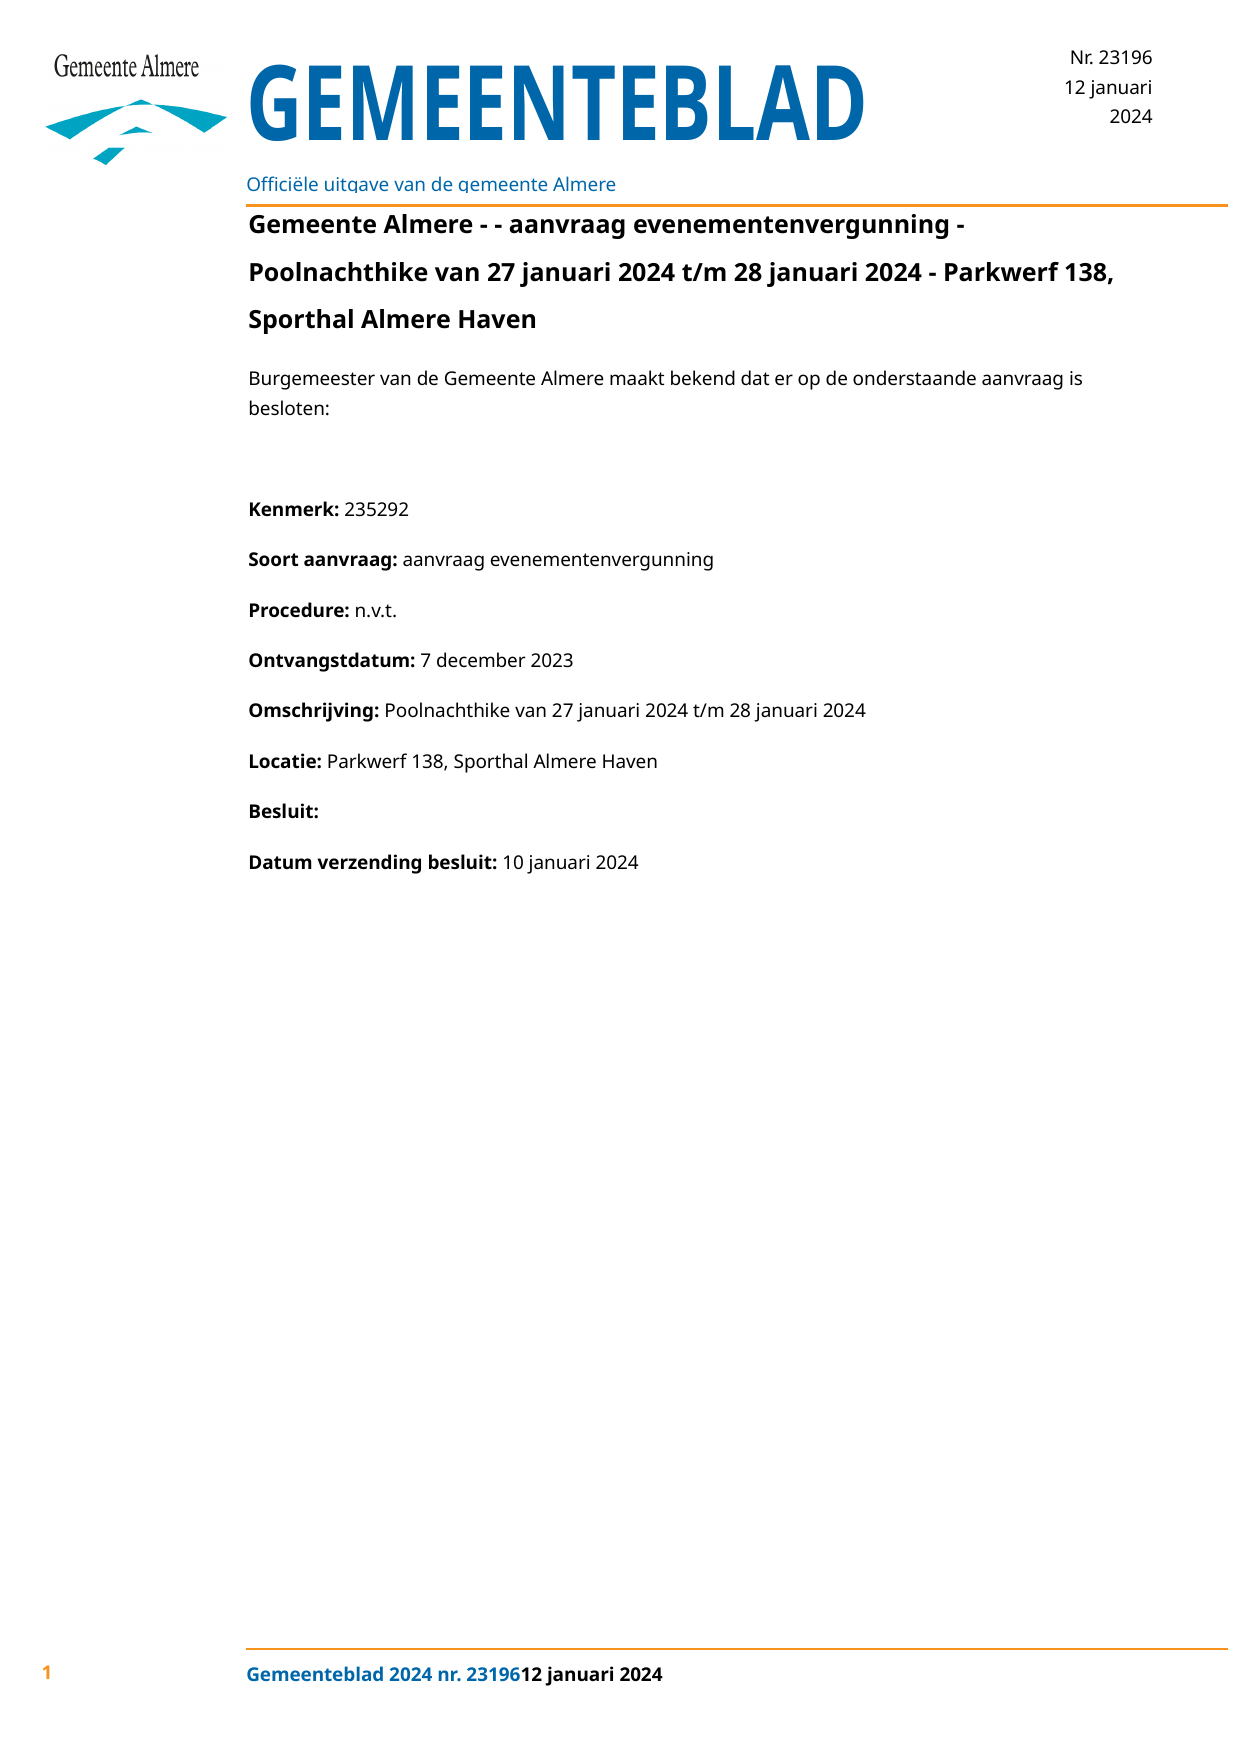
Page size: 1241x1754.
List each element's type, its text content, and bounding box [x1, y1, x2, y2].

text Besluit: [248, 798, 1152, 824]
text Gemeente Almere - - aanvraag evenementenvergunning - Poolnachthike van 27 januari 2024 t/m 28 januari 2024 - Parkwerf 138, Sporthal Almere Haven [248, 207, 1152, 336]
text Procedure: n.v.t. [248, 597, 1152, 622]
text Kenmerk: 235292 [248, 496, 1152, 522]
text Datum verzending besluit: 10 januari 2024 [248, 849, 1152, 874]
text Burgemeester van de Gemeente Almere maakt bekend dat er op de onderstaande aanvraag is besloten: [248, 366, 1152, 421]
picture [41, 47, 231, 172]
text Ontvangstdatum: 7 december 2023 [248, 647, 1152, 673]
text Soort aanvraag: aanvraag evenementenvergunning [248, 546, 1152, 572]
text Locatie: Parkwerf 138, Sporthal Almere Haven [248, 748, 1152, 774]
text Omschrijving: Poolnachthike van 27 januari 2024 t/m 28 januari 2024 [248, 698, 1152, 723]
